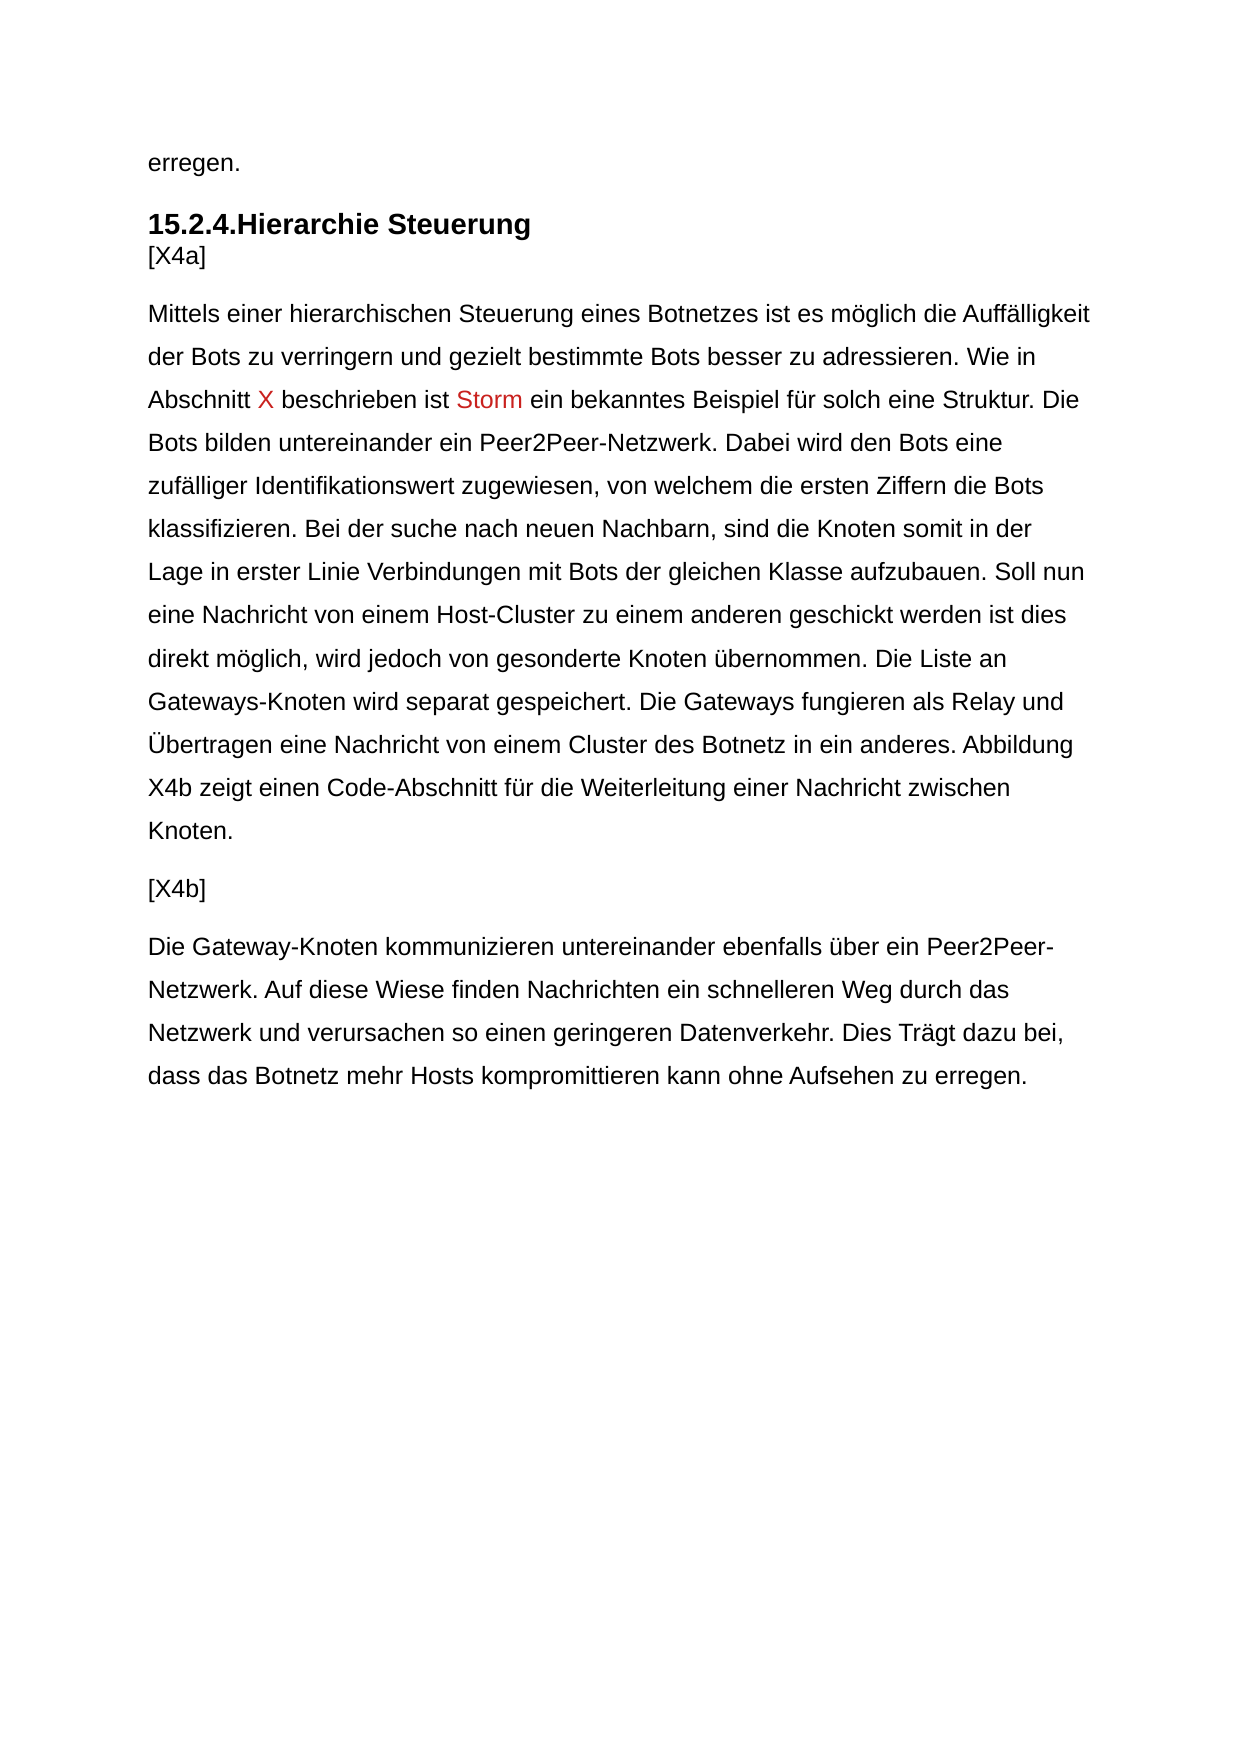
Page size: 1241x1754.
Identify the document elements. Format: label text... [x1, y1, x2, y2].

text [X4a] [148, 241, 1093, 270]
text erregen. [148, 148, 1093, 176]
text [X4b] [148, 874, 1093, 903]
text Mittels einer hierarchischen Steuerung eines Botnetzes ist es möglich die Auffälligkeit der Bots zu verringern und gezielt bestimmte Bots besser zu adressieren. Wie in Abschnitt X beschrieben ist Storm ein bekanntes Beispiel für solch eine Struktur. Die Bots bilden untereinander ein Peer2Peer-Netzwerk. Dabei wird den Bots eine zufälliger Identifikationswert zugewiesen, von welchem die ersten Ziffern die Bots klassifizieren. Bei der suche nach neuen Nachbarn, sind die Knoten somit in der Lage in erster Linie Verbindungen mit Bots der gleichen Klasse aufzubauen. Soll nun eine Nachricht von einem Host-Cluster zu einem anderen geschickt werden ist dies direkt möglich, wird jedoch von gesonderte Knoten übernommen. Die Liste an Gateways-Knoten wird separat gespeichert. Die Gateways fungieren als Relay und Übertragen eine Nachricht von einem Cluster des Botnetz in ein anderes. Abbildung X4b zeigt einen Code-Abschnitt für die Weiterleitung einer Nachricht zwischen Knoten. [148, 299, 1093, 845]
text Die Gateway-Knoten kommunizieren untereinander ebenfalls über ein Peer2Peer-Netzwerk. Auf diese Wiese finden Nachrichten ein schnelleren Weg durch das Netzwerk und verursachen so einen geringeren Datenverkehr. Dies Trägt dazu bei, dass das Botnetz mehr Hosts kompromittieren kann ohne Aufsehen zu erregen. [148, 932, 1093, 1090]
subtitle 15.2.4.Hierarchie Steuerung [148, 207, 1093, 241]
